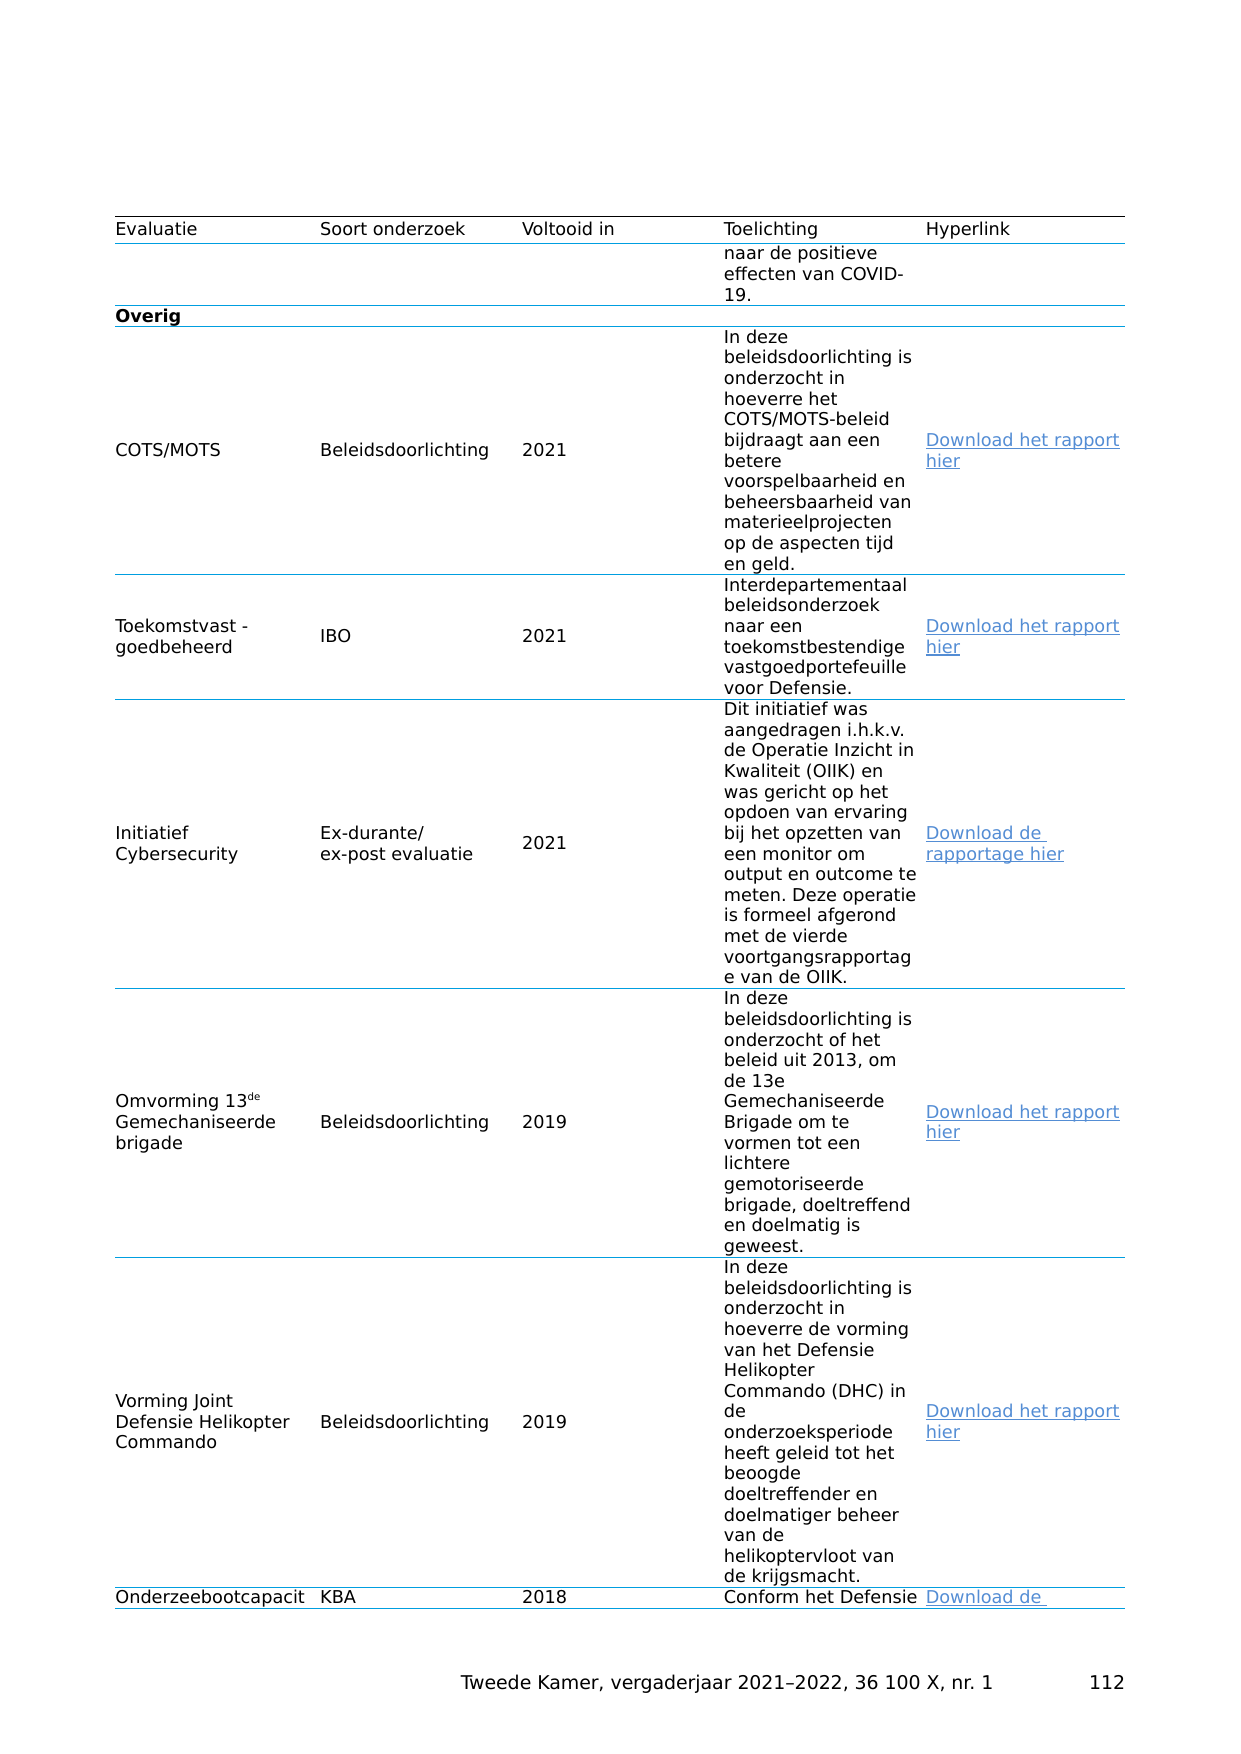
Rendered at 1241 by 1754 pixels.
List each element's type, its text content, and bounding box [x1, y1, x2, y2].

table_cell 2021 [519, 327, 721, 574]
table_cell Conform het Defensie [721, 1588, 923, 1608]
table_cell Vorming Joint Defensie Helikopter Commando [115, 1258, 317, 1587]
table_cell Interdepartementaal beleidsonderzoek naar een toekomstbestendige vastgoedportefeuille voor Defensie. [721, 575, 923, 698]
table_cell Omvorming 13de Gemechaniseerde brigade [115, 989, 317, 1256]
table_cell Download het rapport hier [923, 1258, 1125, 1587]
table_cell KBA [317, 1588, 519, 1608]
table_cell IBO [317, 575, 519, 698]
table_cell 2021 [519, 575, 721, 698]
table_cell Toekomstvast - goedbeheerd [115, 575, 317, 698]
table_cell Dit initiatief was aangedragen i.h.k.v. de Operatie Inzicht in Kwaliteit (OIIK) en was gericht op het opdoen van ervaring bij het opzetten van een monitor om output en outcome te meten. Deze operatie is formeel afgerond met de vierde voortgangsrapportage van de OIIK. [721, 700, 923, 988]
table_cell COTS/MOTS [115, 327, 317, 574]
table_cell In deze beleidsdoorlichting is onderzocht in hoeverre het COTS/MOTS-beleid bijdraagt aan een betere voorspelbaarheid en beheersbaarheid van materieelprojecten op de aspecten tijd en geld. [721, 327, 923, 574]
table_cell Overig [115, 306, 317, 326]
table_cell In deze beleidsdoorlichting is onderzocht in hoeverre de vorming van het Defensie Helikopter Commando (DHC) in de onderzoeksperiode heeft geleid tot het beoogde doeltreffender en doelmatiger beheer van de helikoptervloot van de krijgsmacht. [721, 1258, 923, 1587]
table_cell Download het rapport hier [923, 575, 1125, 698]
table_cell Evaluatie [115, 217, 317, 243]
table_cell [519, 306, 721, 326]
table_header Tabel 39 Afgerond evaluatie- en overig onderzoek [115, 191, 1125, 216]
table_cell [317, 306, 519, 326]
table_cell [721, 306, 923, 326]
table_cell Beleidsdoorlichting [317, 327, 519, 574]
table_cell Download de rapportage hier [923, 700, 1125, 988]
table_cell 2019 [519, 989, 721, 1256]
table_cell 2021 [519, 700, 721, 988]
table_cell Download de [923, 1588, 1125, 1608]
table_cell [519, 244, 721, 305]
table_cell Beleidsdoorlichting [317, 989, 519, 1256]
table_cell Ex-durante/ ex-post evaluatie [317, 700, 519, 988]
table_cell 2018 [519, 1588, 721, 1608]
table_cell Onderzeebootcapacit [115, 1588, 317, 1608]
table_cell Beleidsdoorlichting [317, 1258, 519, 1587]
table_cell [317, 244, 519, 305]
table_cell Hyperlink [923, 217, 1125, 243]
table_cell Soort onderzoek [317, 217, 519, 243]
table_cell Voltooid in [519, 217, 721, 243]
table_cell [923, 306, 1125, 326]
table_cell Initiatief Cybersecurity [115, 700, 317, 988]
table_cell Download het rapport hier [923, 327, 1125, 574]
table_cell 2019 [519, 1258, 721, 1587]
table_cell naar de positieve effecten van COVID-19. [721, 244, 923, 305]
table_cell [115, 244, 317, 305]
table_cell Download het rapport hier [923, 989, 1125, 1256]
table_cell In deze beleidsdoorlichting is onderzocht of het beleid uit 2013, om de 13e Gemechaniseerde Brigade om te vormen tot een lichtere gemotoriseerde brigade, doeltreffend en doelmatig is geweest. [721, 989, 923, 1256]
table_cell Toelichting [721, 217, 923, 243]
table_cell [923, 244, 1125, 305]
